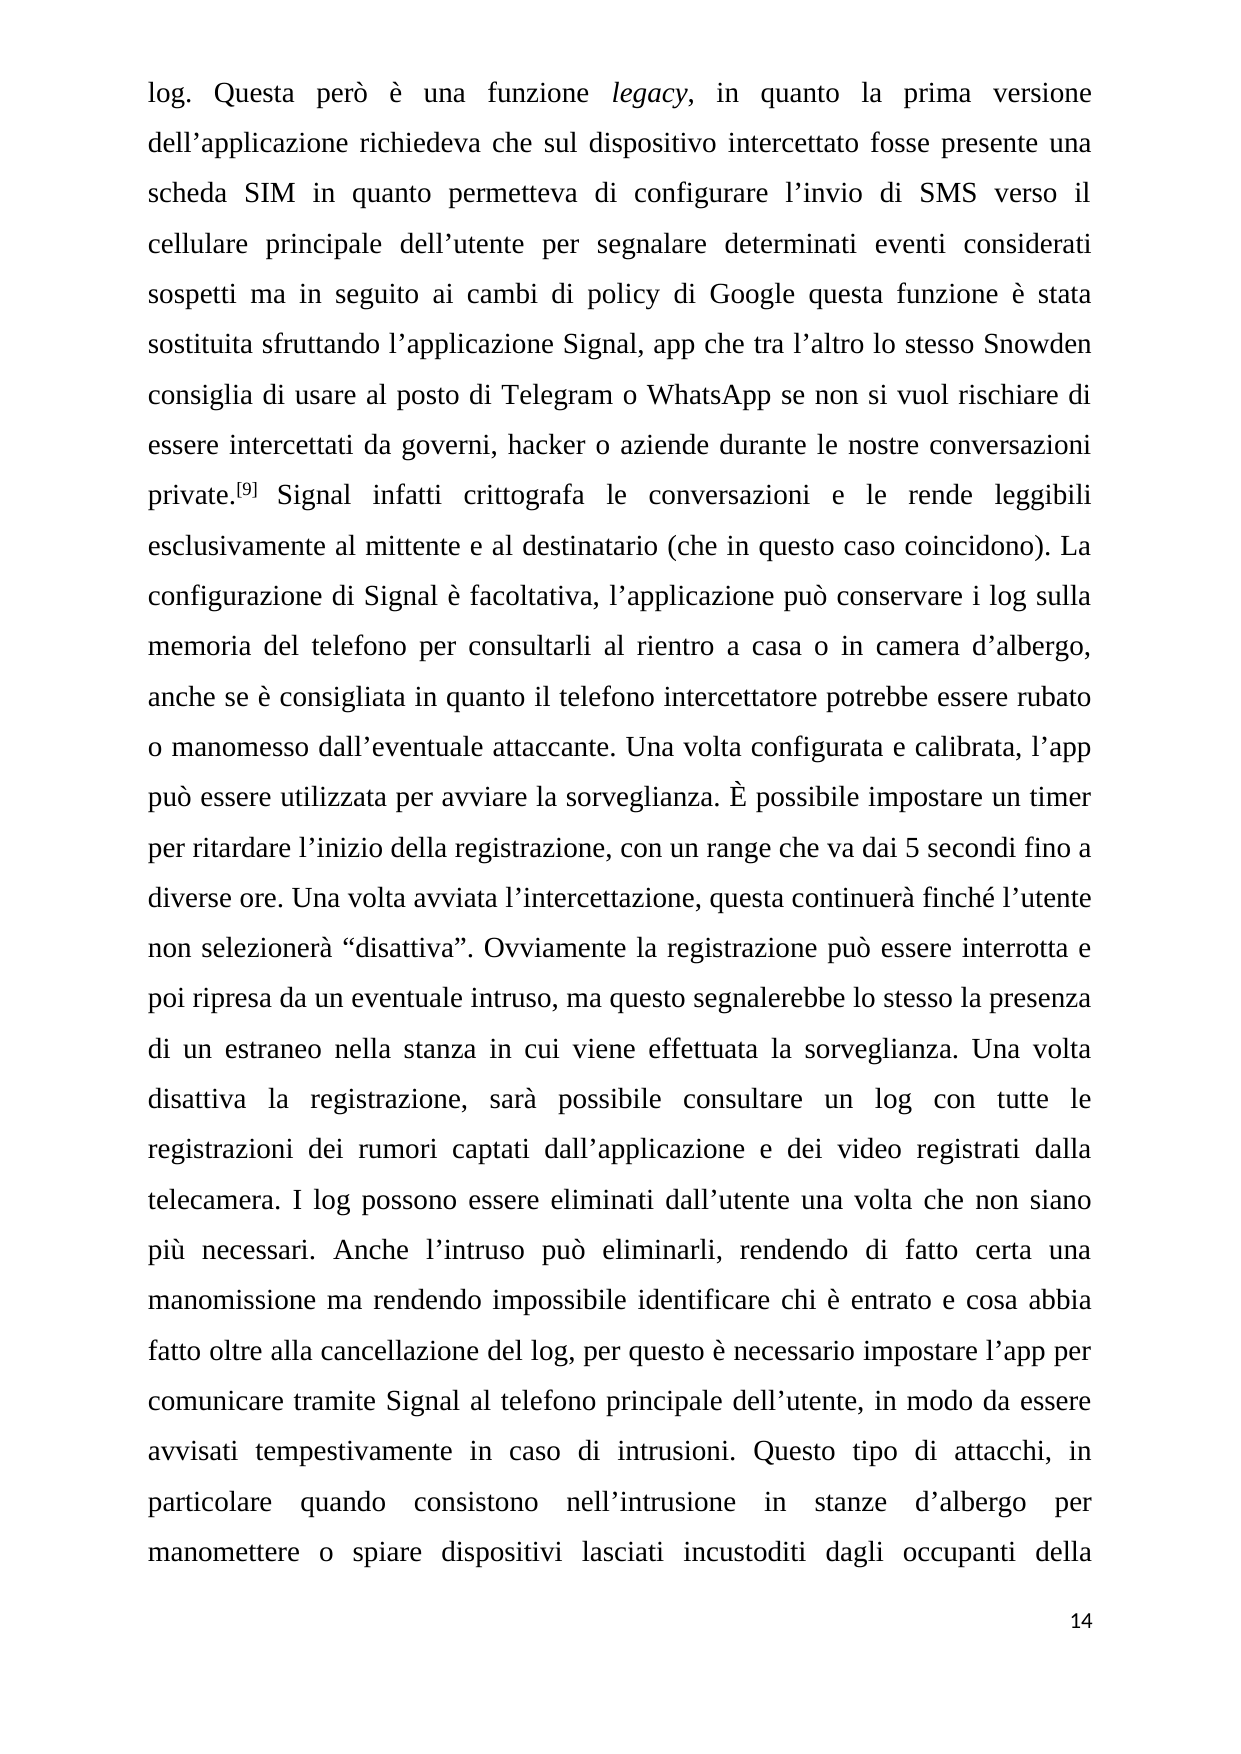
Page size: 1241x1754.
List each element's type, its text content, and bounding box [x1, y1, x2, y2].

text log. Questa però è una funzione legacy, in quanto la prima versione dell’applicazione richiedeva che sul dispositivo intercettato fosse presente una scheda SIM in quanto permetteva di configurare l’invio di SMS verso il cellulare principale dell’utente per segnalare determinati eventi considerati sospetti ma in seguito ai cambi di policy di Google questa funzione è stata sostituita sfruttando l’applicazione Signal, app che tra l’altro lo stesso Snowden consiglia di usare al posto di Telegram o WhatsApp se non si vuol rischiare di essere intercettati da governi, hacker o aziende durante le nostre conversazioni private.[9] Signal infatti crittografa le conversazioni e le rende leggibili esclusivamente al mittente e al destinatario (che in questo caso coincidono). La configurazione di Signal è facoltativa, l’applicazione può conservare i log sulla memoria del telefono per consultarli al rientro a casa o in camera d’albergo, anche se è consigliata in quanto il telefono intercettatore potrebbe essere rubato o manomesso dall’eventuale attaccante. Una volta configurata e calibrata, l’app può essere utilizzata per avviare la sorveglianza. È possibile impostare un timer per ritardare l’inizio della registrazione, con un range che va dai 5 secondi fino a diverse ore. Una volta avviata l’intercettazione, questa continuerà finché l’utente non selezionerà “disattiva”. Ovviamente la registrazione può essere interrotta e poi ripresa da un eventuale intruso, ma questo segnalerebbe lo stesso la presenza di un estraneo nella stanza in cui viene effettuata la sorveglianza. Una volta disattiva la registrazione, sarà possibile consultare un log con tutte le registrazioni dei rumori captati dall’applicazione e dei video registrati dalla telecamera. I log possono essere eliminati dall’utente una volta che non siano più necessari. Anche l’intruso può eliminarli, rendendo di fatto certa una manomissione ma rendendo impossibile identificare chi è entrato e cosa abbia fatto oltre alla cancellazione del log, per questo è necessario impostare l’app per comunicare tramite Signal al telefono principale dell’utente, in modo da essere avvisati tempestivamente in caso di intrusioni. Questo tipo di attacchi, in particolare quando consistono nell’intrusione in stanze d’albergo per manomettere o spiare dispositivi lasciati incustoditi dagli occupanti della [148, 75, 1092, 1568]
